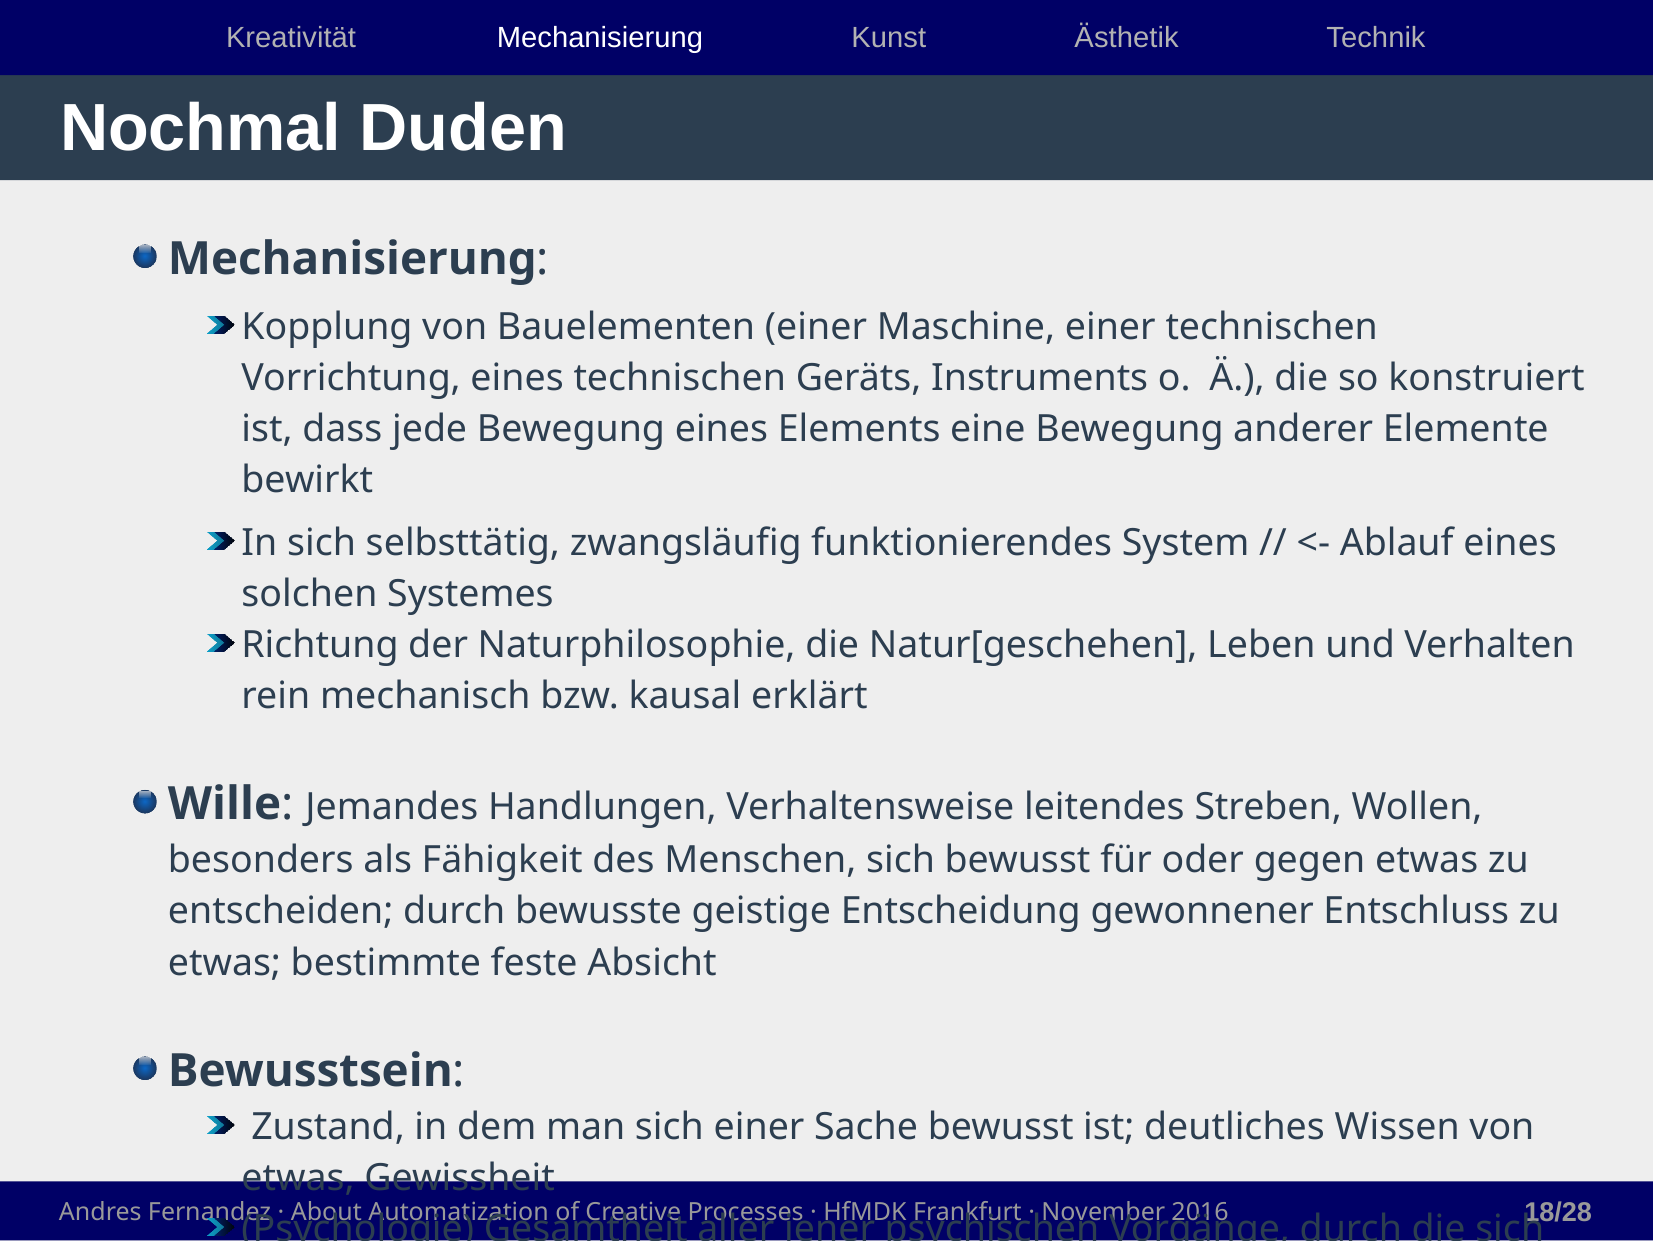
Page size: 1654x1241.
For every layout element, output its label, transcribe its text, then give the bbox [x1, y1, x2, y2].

subtitle Mechanisierung: Kopplung von Bauelementen (einer Maschine, einer technischen Vorrichtung, eines technischen Geräts, Instruments o. Ä.), die so konstruiert ist, dass jede Bewegung eines Elements eine Bewegung anderer Elemente bewirkt In sich selbsttätig, zwangsläufig funktionierendes System // <- Ablauf eines solchen Systemes Richtung der Naturphilosophie, die Natur[geschehen], Leben und Verhalten rein mechanisch bzw. kausal erklärt Wille: Jemandes Handlungen, Verhaltensweise leitendes Streben, Wollen, besonders als Fähigkeit des Menschen, sich bewusst für oder gegen etwas zu entscheiden; durch bewusste geistige Entscheidung gewonnener Entschluss zu etwas; bestimmte feste Absicht Bewusstsein: Zustand, in dem man sich einer Sache bewusst ist; deutliches Wissen von etwas, Gewissheit (Psychologie) Gesamtheit aller jener psychischen Vorgänge, durch die sich der Mensch der Außenwelt und seiner selbst bewusst wird [58, 225, 1594, 1158]
text_box Kreativität Mechanisierung Kunst Ästhetik Technik [0, 0, 1653, 76]
title Nochmal Duden [59, 76, 1594, 181]
text_box [385, 551, 451, 622]
